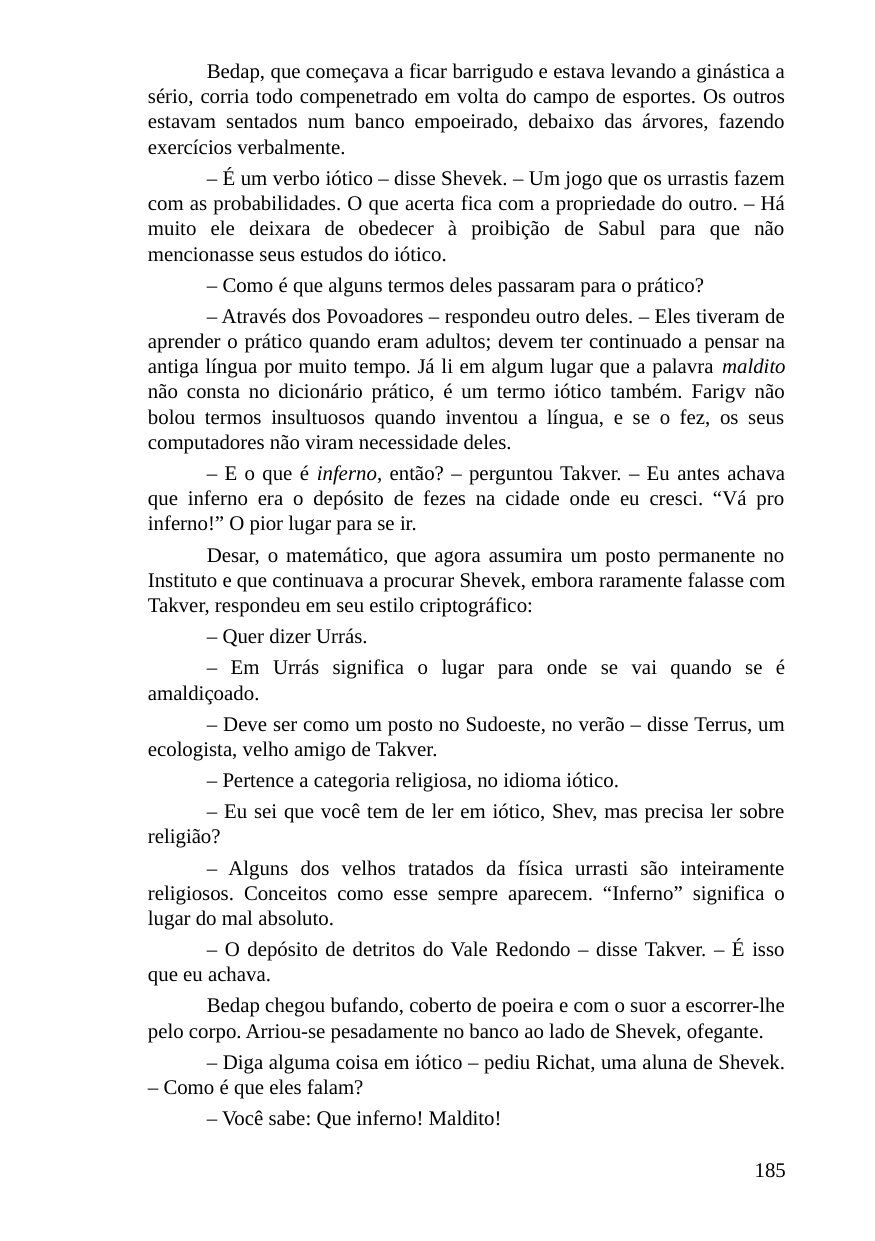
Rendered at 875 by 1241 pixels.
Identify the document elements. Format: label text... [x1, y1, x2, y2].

text – E o que é inferno, então? – perguntou Takver. – Eu antes achava que inferno era o depósito de fezes na cidade onde eu cresci. “Vá pro inferno!” O pior lugar para se ir. [148, 461, 786, 535]
text – Em Urrás significa o lugar para onde se vai quando se é amaldiçoado. [148, 655, 786, 704]
text – Quer dizer Urrás. [148, 624, 786, 648]
text – Diga alguma coisa em iótico – pediu Richat, uma aluna de Shevek. – Como é que eles falam? [148, 1050, 786, 1099]
text – O depósito de detritos do Vale Redondo – disse Takver. – É isso que eu achava. [148, 937, 786, 986]
text Bedap, que começava a ficar barrigudo e estava levando a ginástica a sério, corria todo compenetrado em volta do campo de esportes. Os outros estavam sentados num banco empoeirado, debaixo das árvores, fazendo exercícios verbalmente. [148, 59, 786, 159]
text – Eu sei que você tem de ler em iótico, Shev, mas precisa ler sobre religião? [148, 799, 786, 848]
text – Você sabe: Que inferno! Maldito! [148, 1106, 786, 1130]
text – Deve ser como um posto no Sudoeste, no verão – disse Terrus, um ecologista, velho amigo de Takver. [148, 712, 786, 761]
text – É um verbo iótico – disse Shevek. – Um jogo que os urrastis fazem com as probabilidades. O que acerta fica com a propriedade do outro. – Há muito ele deixara de obedecer à proibição de Sabul para que não mencionasse seus estudos do iótico. [148, 166, 786, 266]
text Desar, o matemático, que agora assumira um posto permanente no Instituto e que continuava a procurar Shevek, embora raramente falasse com Takver, respondeu em seu estilo criptográfico: [148, 542, 786, 617]
text – Alguns dos velhos tratados da física urrasti são inteiramente religiosos. Conceitos como esse sempre aparecem. “Inferno” significa o lugar do mal absoluto. [148, 855, 786, 930]
text – Como é que alguns termos deles passaram para o prático? [148, 273, 786, 297]
text Bedap chegou bufando, coberto de poeira e com o suor a escorrer-lhe pelo corpo. Arriou-se pesadamente no banco ao lado de Shevek, ofegante. [148, 993, 786, 1043]
text – Através dos Povoadores – respondeu outro deles. – Eles tiveram de aprender o prático quando eram adultos; devem ter continuado a pensar na antiga língua por muito tempo. Já li em algum lugar que a palavra maldito não consta no dicionário prático, é um termo iótico também. Farigv não bolou termos insultuosos quando inventou a língua, e se o fez, os seus computadores não viram necessidade deles. [148, 304, 786, 454]
text – Pertence a categoria religiosa, no idioma iótico. [148, 768, 786, 792]
